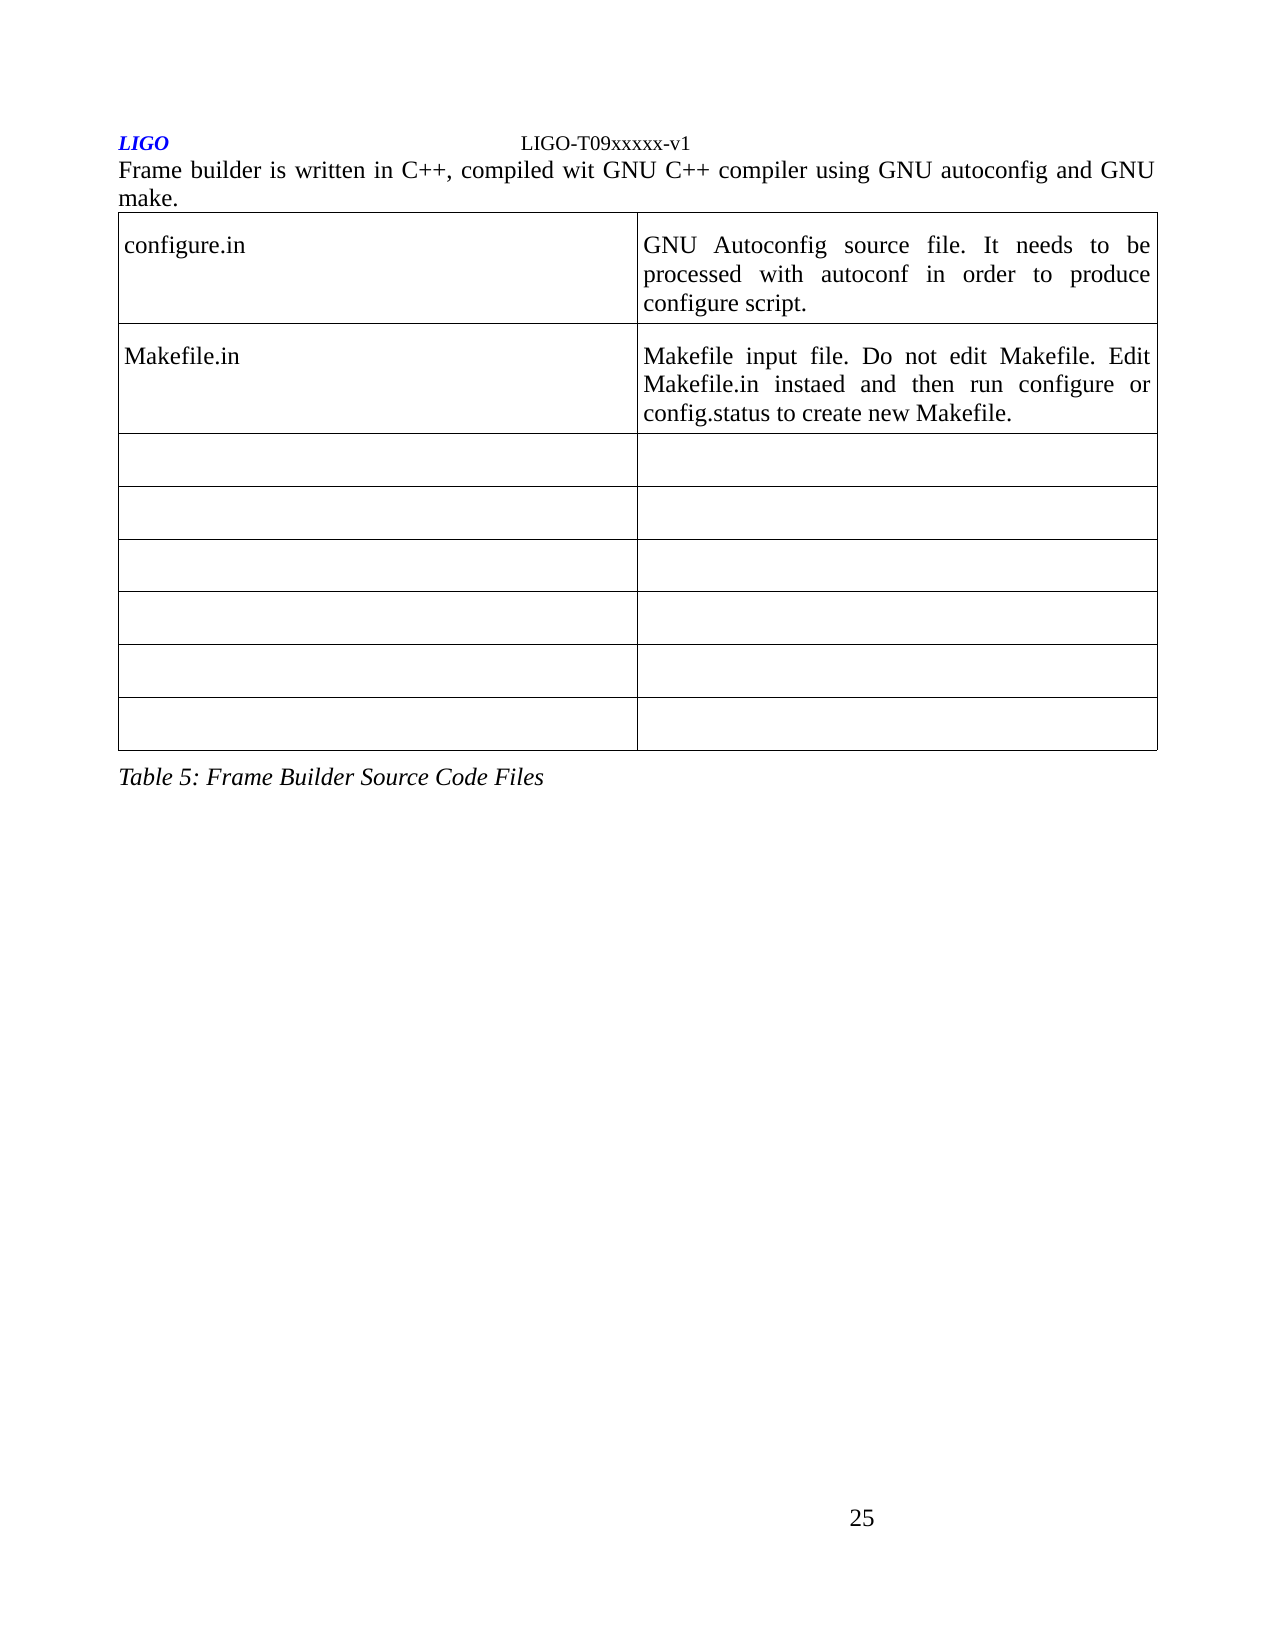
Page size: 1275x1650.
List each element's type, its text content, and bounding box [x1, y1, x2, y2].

table_header GNU Autoconfig source file. It needs to be processed with autoconf in order to produce configure script. [638, 213, 1157, 322]
table_cell [638, 698, 1157, 750]
table_cell Makefile input file. Do not edit Makefile. Edit Makefile.in instaed and then run configure or config.status to create new Makefile. [638, 324, 1157, 433]
text Table 5: Frame Builder Source Code Files [118, 762, 1157, 791]
table_cell [638, 645, 1157, 697]
table_cell [119, 645, 637, 697]
table_cell [119, 434, 637, 486]
text Frame builder is written in C++, compiled wit GNU C++ compiler using GNU autoconfig and GNU make. [118, 155, 1157, 212]
table_cell [119, 592, 637, 644]
table_cell [119, 487, 637, 538]
table_cell [638, 540, 1157, 591]
table_cell Makefile.in [119, 324, 637, 433]
table_cell [119, 540, 637, 591]
table_cell [638, 487, 1157, 538]
table_cell [638, 592, 1157, 644]
table_cell [119, 698, 637, 750]
table_header configure.in [119, 213, 637, 322]
table_cell [638, 434, 1157, 486]
